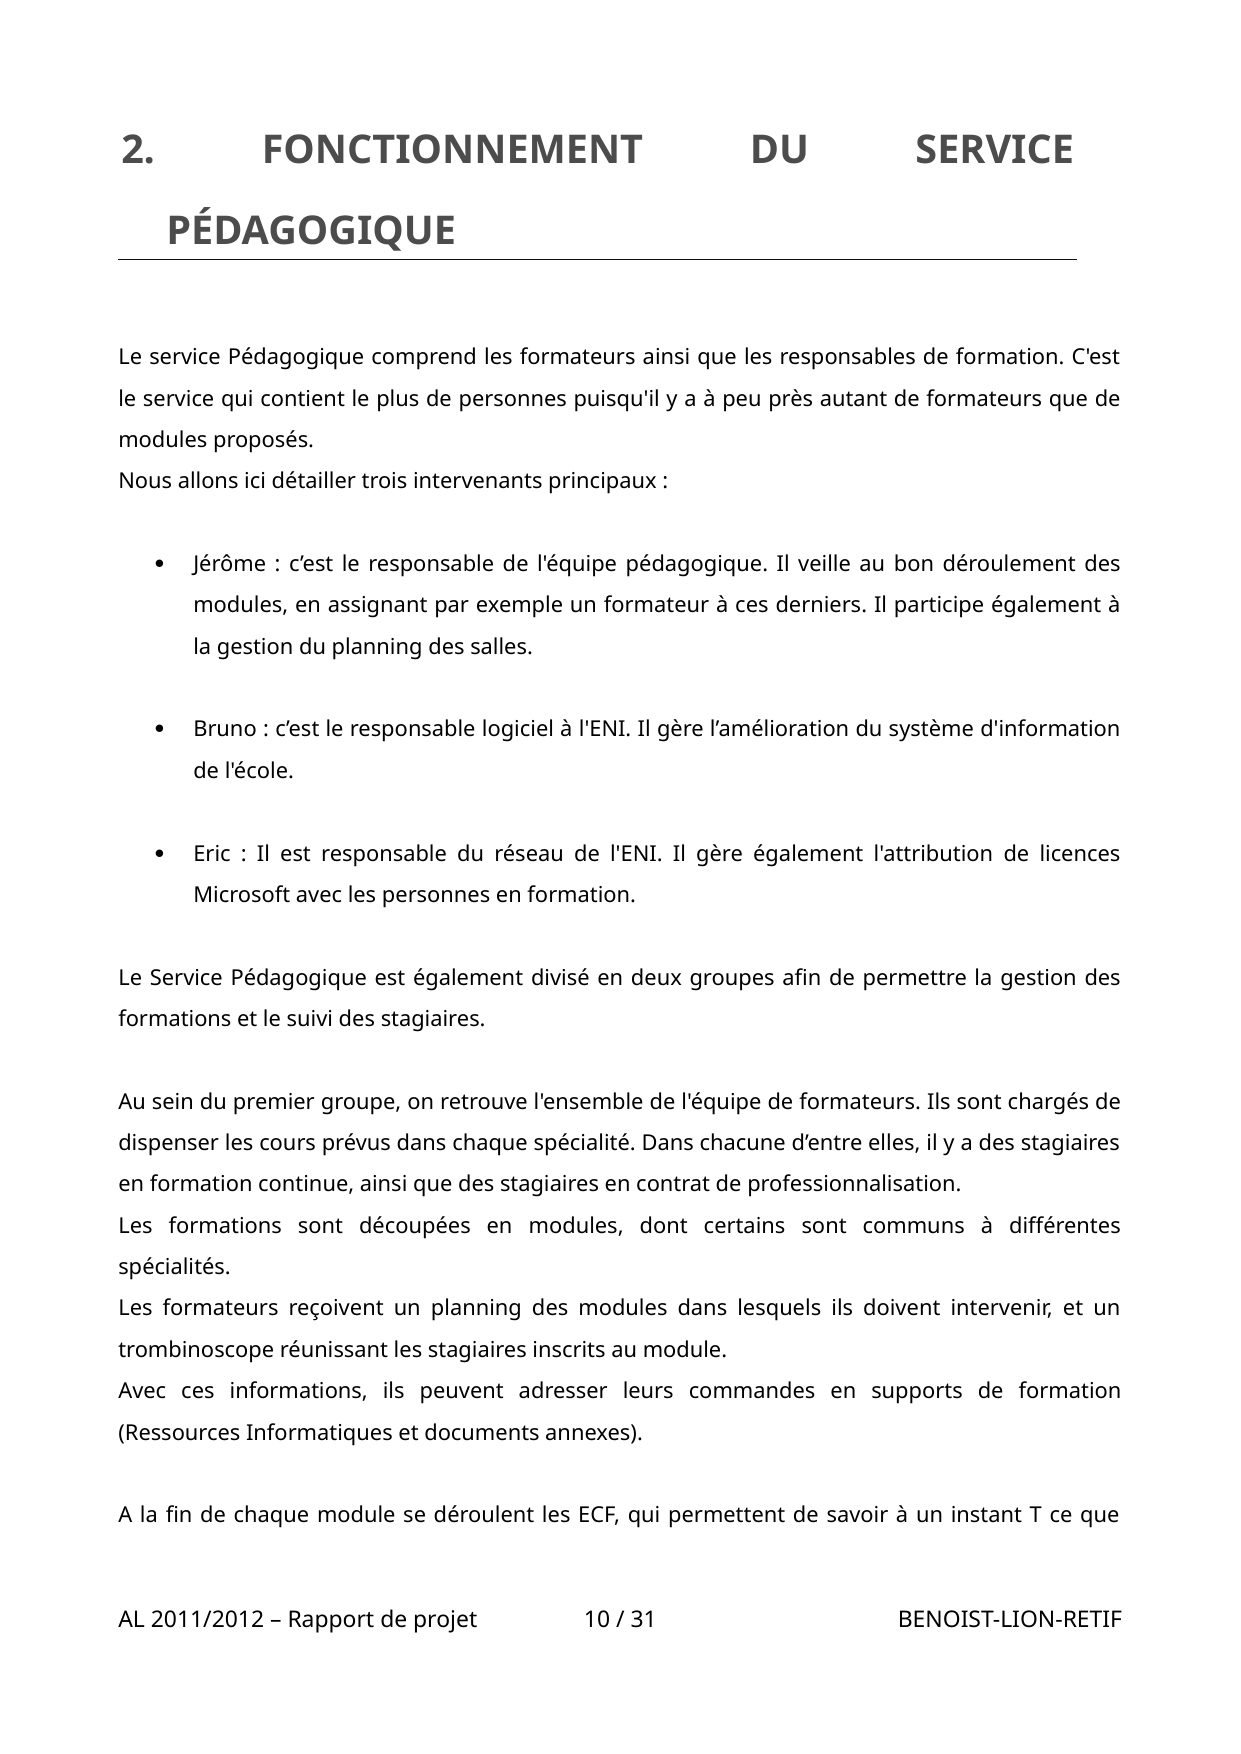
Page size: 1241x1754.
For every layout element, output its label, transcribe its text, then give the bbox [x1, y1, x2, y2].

text A la fin de chaque module se déroulent les ECF, qui permettent de savoir à un instant T ce que [118, 1489, 1122, 1531]
text Les formateurs reçoivent un planning des modules dans lesquels ils doivent intervenir, et un trombinoscope réunissant les stagiaires inscrits au module. [118, 1283, 1122, 1366]
text Avec ces informations, ils peuvent adresser leurs commandes en supports de formation (Ressources Informatiques et documents annexes). [118, 1366, 1122, 1448]
subtitle 2. Fonctionnement du service pédagogique [118, 118, 1077, 259]
text Le service Pédagogique comprend les formateurs ainsi que les responsables de formation. C'est le service qui contient le plus de personnes puisqu'il y a à peu près autant de formateurs que de modules proposés. [118, 332, 1122, 456]
list Bruno : c’est le responsable logiciel à l'ENI. Il gère l’amélioration du système d'information de l'école. [156, 704, 1122, 787]
list Eric : Il est responsable du réseau de l'ENI. Il gère également l'attribution de licences Microsoft avec les personnes en formation. [156, 828, 1122, 911]
text Nous allons ici détailler trois intervenants principaux : [118, 456, 1122, 497]
list Jérôme : c’est le responsable de l'équipe pédagogique. Il veille au bon déroulement des modules, en assignant par exemple un formateur à ces derniers. Il participe également à la gestion du planning des salles. [156, 538, 1122, 662]
text Au sein du premier groupe, on retrouve l'ensemble de l'équipe de formateurs. Ils sont chargés de dispenser les cours prévus dans chaque spécialité. Dans chacune d’entre elles, il y a des stagiaires en formation continue, ainsi que des stagiaires en contrat de professionnalisation. [118, 1076, 1122, 1200]
text Les formations sont découpées en modules, dont certains sont communs à différentes spécialités. [118, 1200, 1122, 1283]
text Le Service Pédagogique est également divisé en deux groupes afin de permettre la gestion des formations et le suivi des stagiaires. [118, 952, 1122, 1035]
